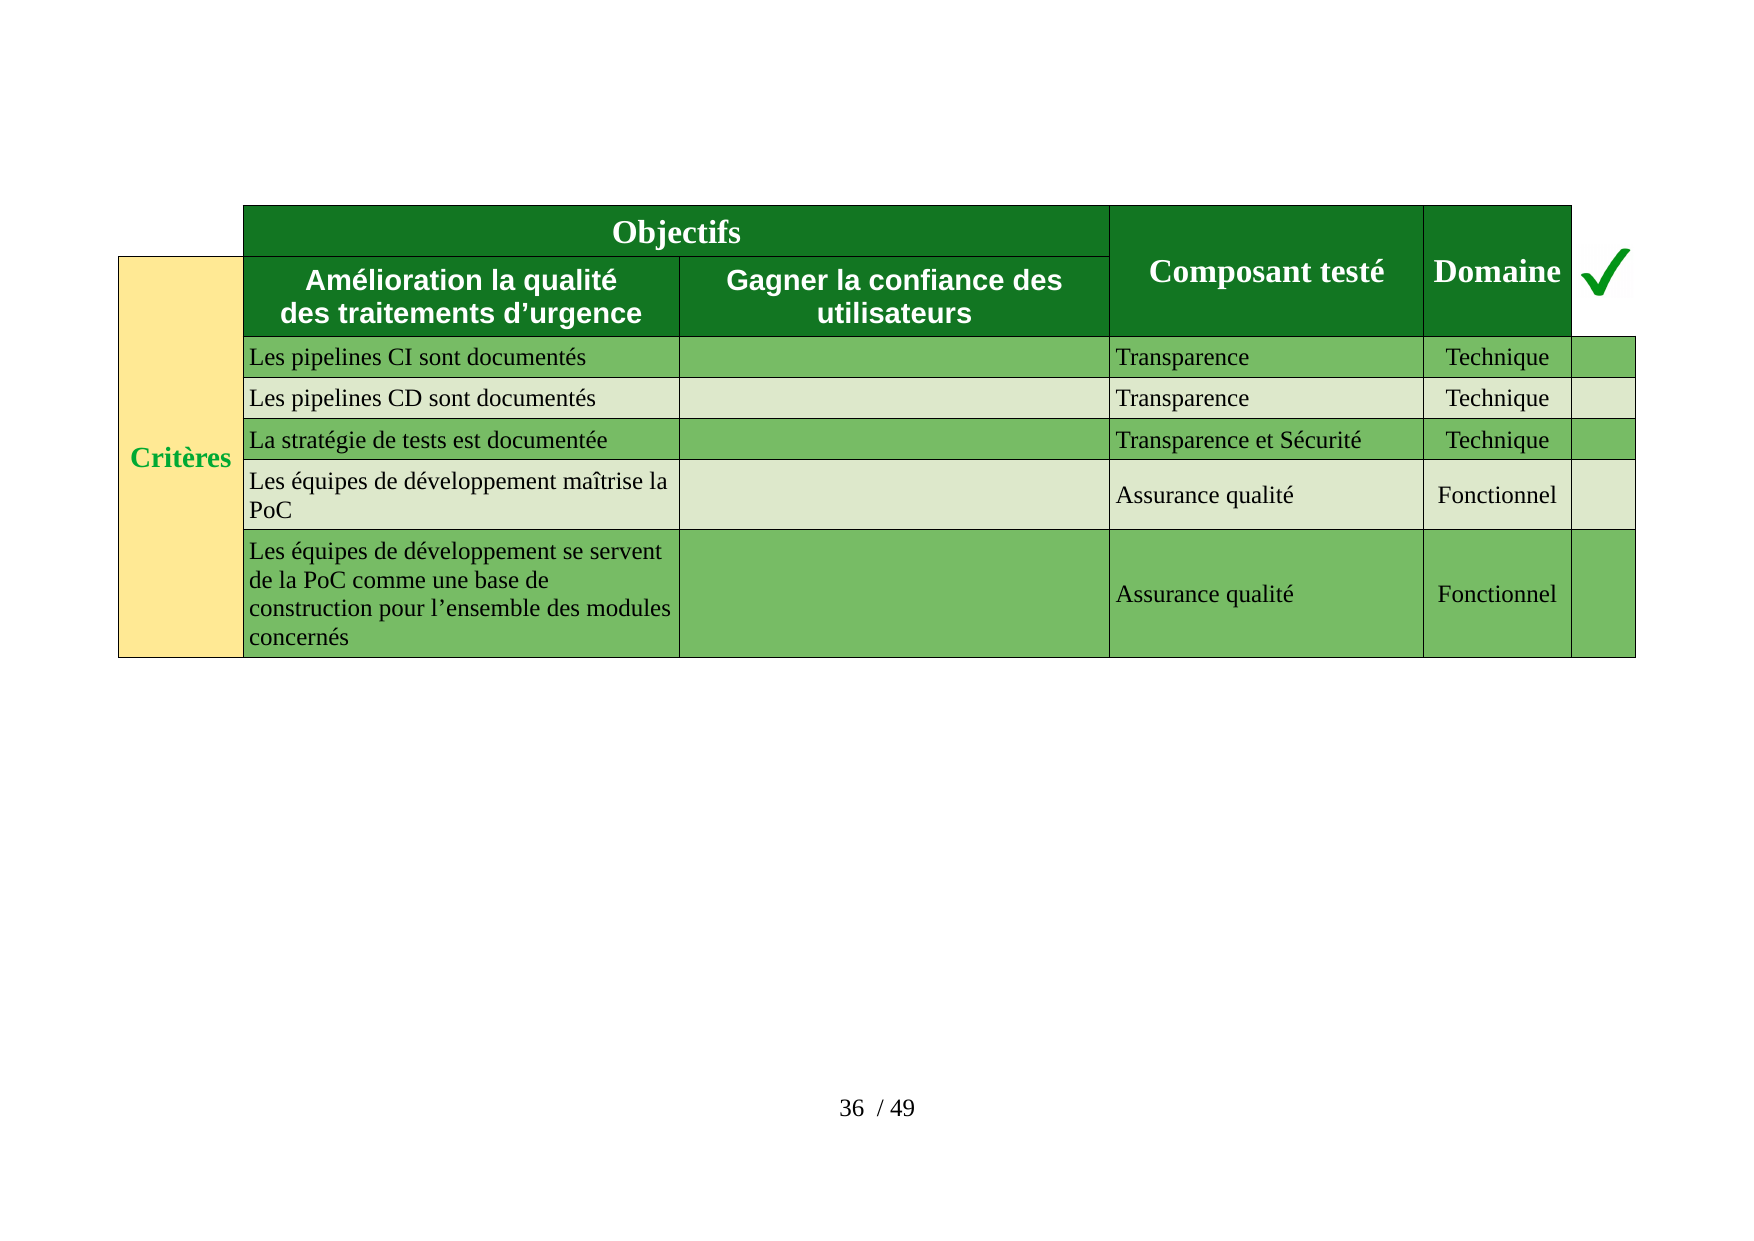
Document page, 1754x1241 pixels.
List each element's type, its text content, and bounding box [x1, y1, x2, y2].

table_header [1572, 205, 1636, 336]
table_header [118, 205, 243, 256]
table_cell Les pipelines CI sont documentés [244, 337, 679, 377]
table_cell [680, 530, 1109, 657]
table_cell Gagner la confiance des utilisateurs [680, 257, 1109, 336]
table_cell Transparence [1110, 337, 1423, 377]
table_cell Transparence [1110, 378, 1423, 418]
table_cell [1572, 337, 1635, 377]
table_cell [1572, 378, 1635, 418]
table_cell [680, 337, 1109, 377]
table_header Objectifs [244, 206, 1109, 256]
table_cell Assurance qualité [1110, 530, 1423, 657]
picture [1576, 244, 1634, 298]
table_cell Les équipes de développement se servent de la PoC comme une base de construction pour l’ensemble des modules concernés [244, 530, 679, 657]
table_cell [1572, 419, 1635, 459]
table_cell Technique [1424, 419, 1571, 459]
table_header Composant testé [1110, 206, 1423, 336]
table_cell Technique [1424, 378, 1571, 418]
table_header Domaine [1424, 206, 1571, 336]
table_cell Assurance qualité [1110, 460, 1423, 529]
table_cell Technique [1424, 337, 1571, 377]
table_cell [680, 378, 1109, 418]
table_cell Les pipelines CD sont documentés [244, 378, 679, 418]
table_cell [680, 460, 1109, 529]
table_cell [680, 419, 1109, 459]
table_cell Fonctionnel [1424, 530, 1571, 657]
table_cell [1572, 530, 1635, 657]
table_cell Fonctionnel [1424, 460, 1571, 529]
table_cell La stratégie de tests est documentée [244, 419, 679, 459]
table_cell Les équipes de développement maîtrise la PoC [244, 460, 679, 529]
table_cell Critères [119, 257, 243, 657]
table_cell Transparence et Sécurité [1110, 419, 1423, 459]
table_cell [1572, 460, 1635, 529]
table_cell Amélioration la qualité des traitements d’urgence [244, 257, 679, 336]
